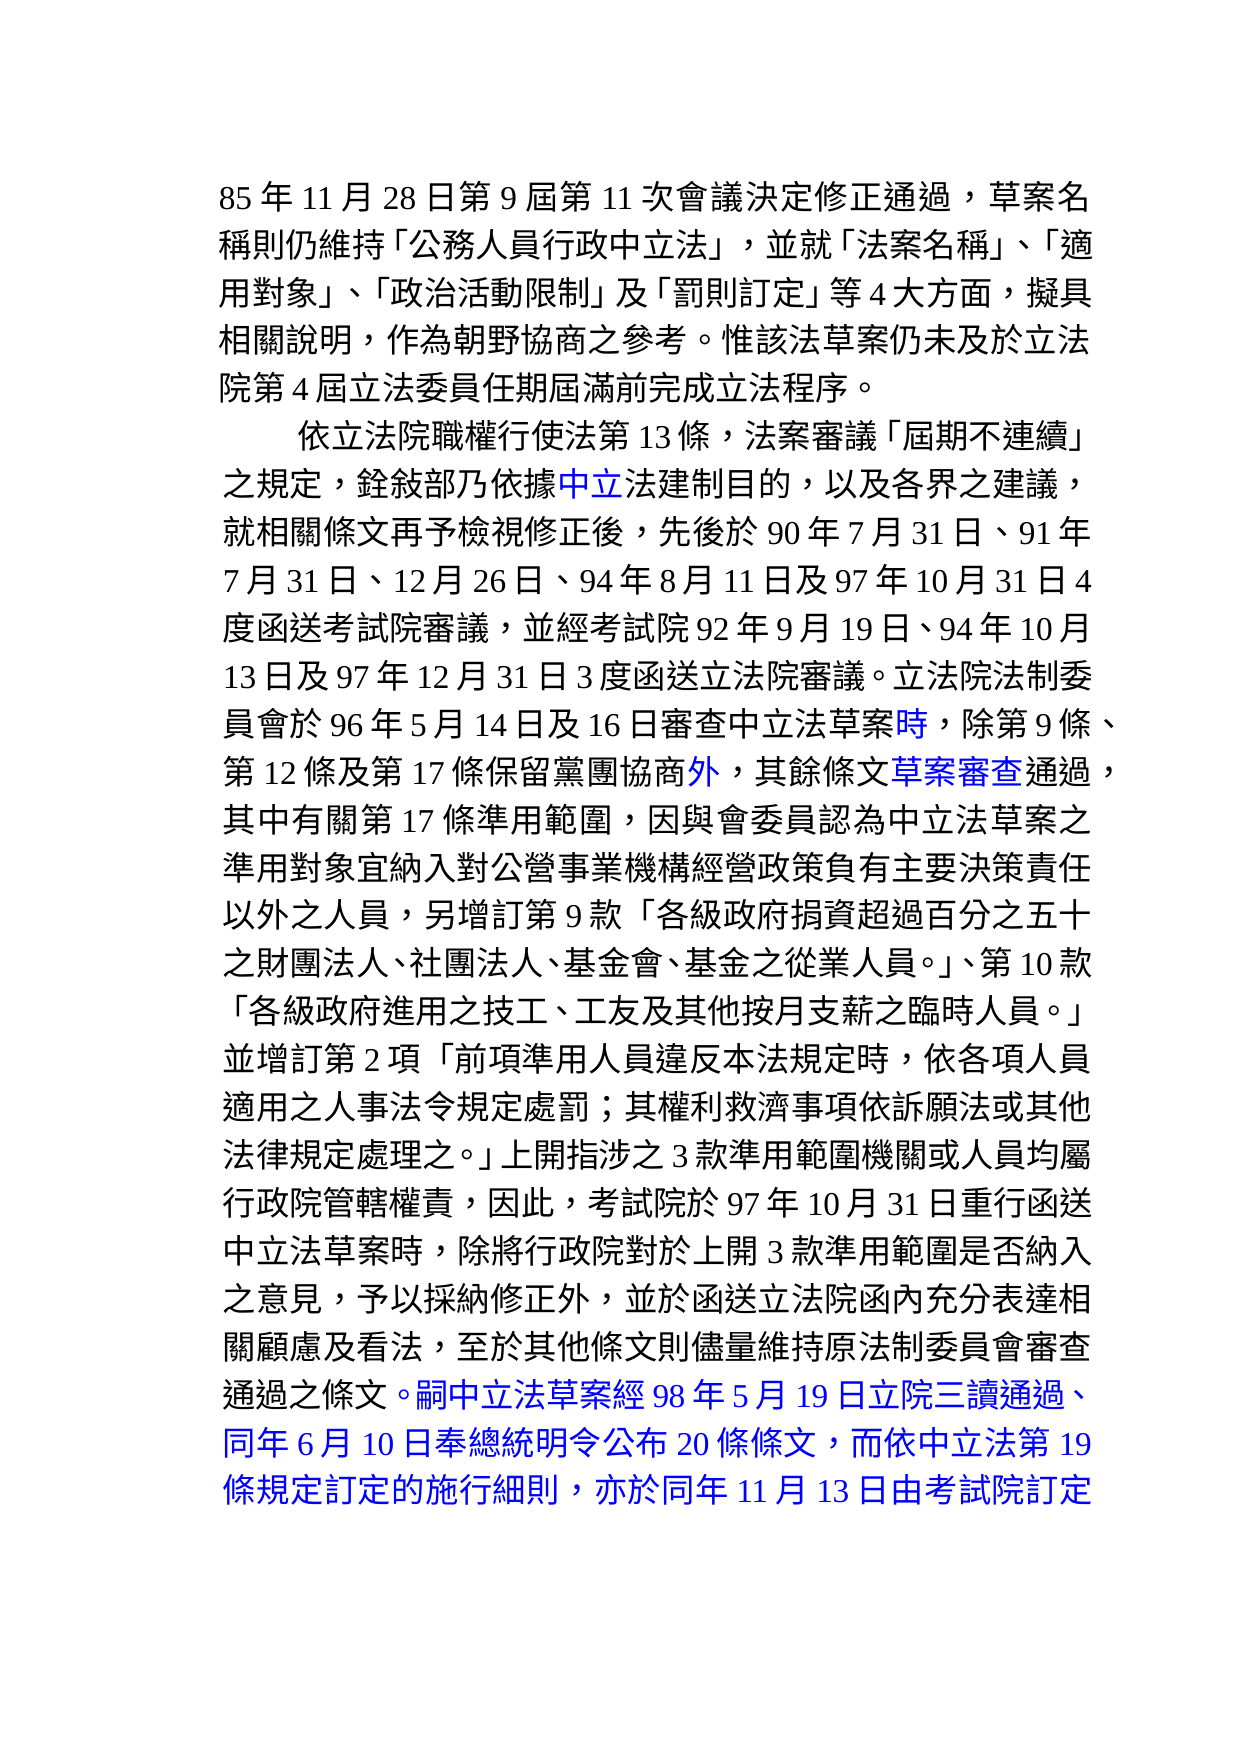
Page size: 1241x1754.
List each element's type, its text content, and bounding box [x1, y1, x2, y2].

text 依立法院職權行使法第13條，法案審議「屆期不連續」之規定，銓敍部乃依據中立法建制目的，以及各界之建議，就相關條文再予檢視修正後，先後於90年7月31日、91年7月31日、12月26日、94年8月11日及97年10月31日4度函送考試院審議，並經考試院92年9月19日、94年10月13日及97年12月31日3度函送立法院審議。立法院法制委員會於96年5月14日及16日審查中立法草案時，除第9條、第12條及第17條保留黨團協商外，其餘條文草案審查通過，其中有關第17條準用範圍，因與會委員認為中立法草案之準用對象宜納入對公營事業機構經營政策負有主要決策責任以外之人員，另增訂第9款「各級政府捐資超過百分之五十之財團法人、社團法人、基金會、基金之從業人員。」、第10款「各級政府進用之技工、工友及其他按月支薪之臨時人員。」並增訂第2項「前項準用人員違反本法規定時，依各項人員適用之人事法令規定處罰；其權利救濟事項依訴願法或其他法律規定處理之。」上開指涉之3款準用範圍機關或人員均屬行政院管轄權責，因此，考試院於97年10月31日重行函送中立法草案時，除將行政院對於上開3款準用範圍是否納入之意見，予以採納修正外，並於函送立法院函內充分表達相關顧慮及看法，至於其他條文則儘量維持原法制委員會審查通過之條文。嗣中立法草案經98年5月19日立院三讀通過、同年6月10日奉總統明令公布20條條文，而依中立法第19條規定訂定的施行細則，亦於同年11月13日由考試院訂定發布。 [223, 410, 1092, 1512]
text 85年11月28日第9屆第11次會議決定修正通過，草案名稱則仍維持「公務人員行政中立法」，並就「法案名稱」、「適用對象」、「政治活動限制」及「罰則訂定」等4大方面，擬具相關說明，作為朝野協商之參考。惟該法草案仍未及於立法院第4屆立法委員任期屆滿前完成立法程序。 [218, 171, 1092, 410]
